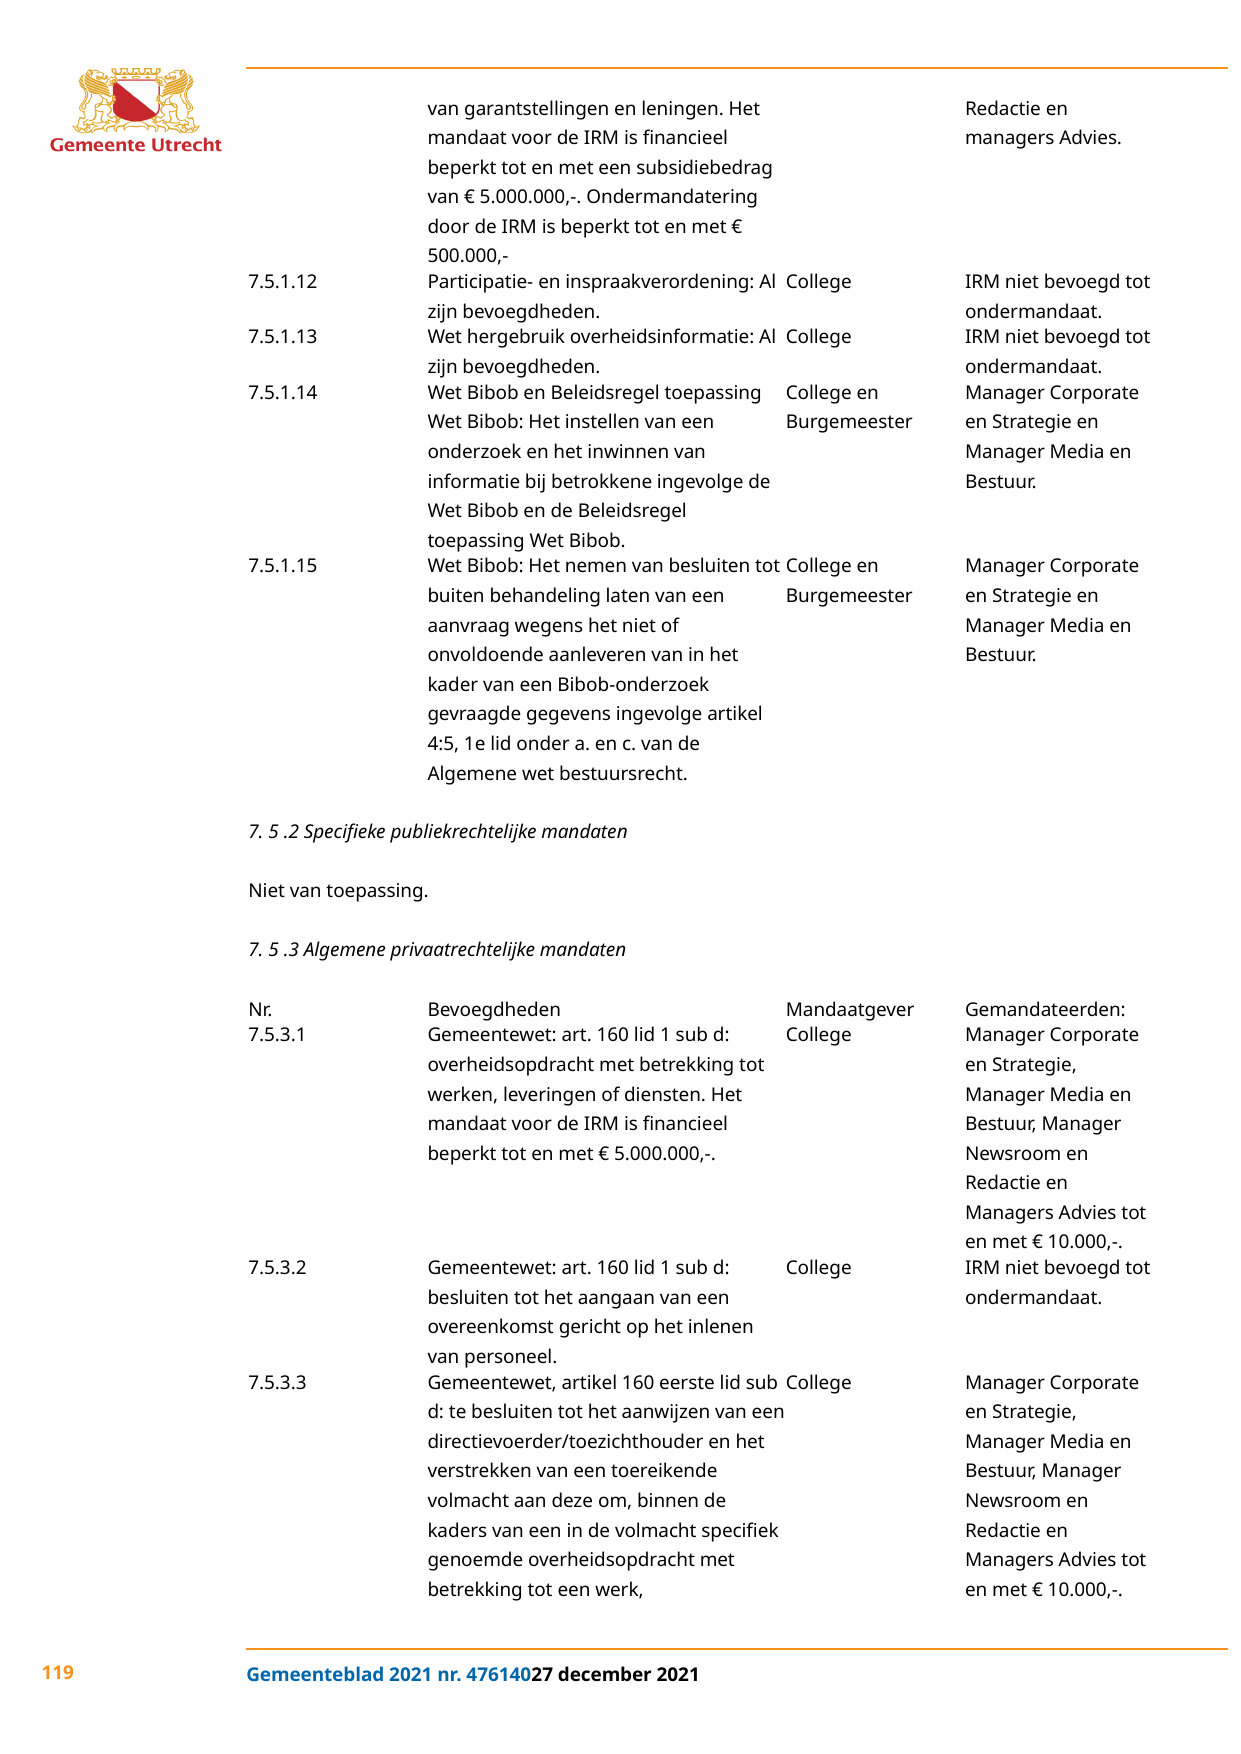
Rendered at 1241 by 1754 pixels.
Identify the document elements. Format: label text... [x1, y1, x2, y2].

table_cell Redactie en managers Advies. [965, 95, 1152, 268]
table_cell 7.5.3.3 [248, 1369, 427, 1602]
text Niet van toepassing. [248, 877, 1152, 903]
table_cell IRM niet bevoegd tot ondermandaat. [965, 269, 1152, 324]
table_cell [248, 95, 427, 268]
table_cell Gemeentewet: art. 160 lid 1 sub d: overheidsopdracht met betrekking tot werken, leveringen of diensten. Het mandaat voor de IRM is financieel beperkt tot en met € 5.000.000,-. [427, 1022, 786, 1254]
table_header Mandaatgever [786, 996, 965, 1022]
table_cell Gemeentewet: art. 160 lid 1 sub d: besluiten tot het aangaan van een overeenkomst gericht op het inlenen van personeel. [427, 1255, 786, 1369]
table_header Bevoegdheden [427, 996, 786, 1022]
text 7. 5 .3 Algemene privaatrechtelijke mandaten [248, 937, 1152, 962]
table_cell Manager Corporate en Strategie, Manager Media en Bestuur, Manager Newsroom en Redactie en Managers Advies tot en met € 10.000,-. [965, 1022, 1152, 1254]
table_cell College [786, 1255, 965, 1369]
table_header Gemandateerden: [965, 996, 1152, 1022]
table_cell Manager Corporate en Strategie, Manager Media en Bestuur, Manager Newsroom en Redactie en Managers Advies tot en met € 10.000,-. [965, 1369, 1152, 1602]
table_cell 7.5.1.15 [248, 553, 427, 786]
text 7. 5 .2 Specifieke publiekrechtelijke mandaten [248, 818, 1152, 844]
table_cell Manager Corporate en Strategie en Manager Media en Bestuur. [965, 379, 1152, 553]
table_cell [786, 95, 965, 268]
table_cell College en Burgemeester [786, 379, 965, 553]
table_cell 7.5.1.13 [248, 324, 427, 379]
picture [41, 47, 231, 172]
table_cell College [786, 1022, 965, 1254]
table_cell Gemeentewet, artikel 160 eerste lid sub d: te besluiten tot het aanwijzen van een directievoerder/toezichthouder en het verstrekken van een toereikende volmacht aan deze om, binnen de kaders van een in de volmacht specifiek genoemde overheidsopdracht met betrekking tot een werk, [427, 1369, 786, 1602]
table_cell Manager Corporate en Strategie en Manager Media en Bestuur. [965, 553, 1152, 786]
table_cell Participatie- en inspraakverordening: Al zijn bevoegdheden. [427, 269, 786, 324]
table_cell Wet Bibob: Het nemen van besluiten tot buiten behandeling laten van een aanvraag wegens het niet of onvoldoende aanleveren van in het kader van een Bibob-onderzoek gevraagde gegevens ingevolge artikel 4:5, 1e lid onder a. en c. van de Algemene wet bestuursrecht. [427, 553, 786, 786]
table_cell 7.5.1.12 [248, 269, 427, 324]
table_cell College en Burgemeester [786, 553, 965, 786]
table_cell 7.5.3.2 [248, 1255, 427, 1369]
table_cell IRM niet bevoegd tot ondermandaat. [965, 324, 1152, 379]
table_cell van garantstellingen en leningen. Het mandaat voor de IRM is financieel beperkt tot en met een subsidiebedrag van € 5.000.000,-. Ondermandatering door de IRM is beperkt tot en met € 500.000,- [427, 95, 786, 268]
table_cell College [786, 324, 965, 379]
table_cell 7.5.1.14 [248, 379, 427, 553]
table_header Nr. [248, 996, 427, 1022]
table_cell IRM niet bevoegd tot ondermandaat. [965, 1255, 1152, 1369]
table_cell Wet Bibob en Beleidsregel toepassing Wet Bibob: Het instellen van een onderzoek en het inwinnen van informatie bij betrokkene ingevolge de Wet Bibob en de Beleidsregel toepassing Wet Bibob. [427, 379, 786, 553]
table_cell Wet hergebruik overheidsinformatie: Al zijn bevoegdheden. [427, 324, 786, 379]
table_cell College [786, 1369, 965, 1602]
table_cell 7.5.3.1 [248, 1022, 427, 1254]
table_cell College [786, 269, 965, 324]
